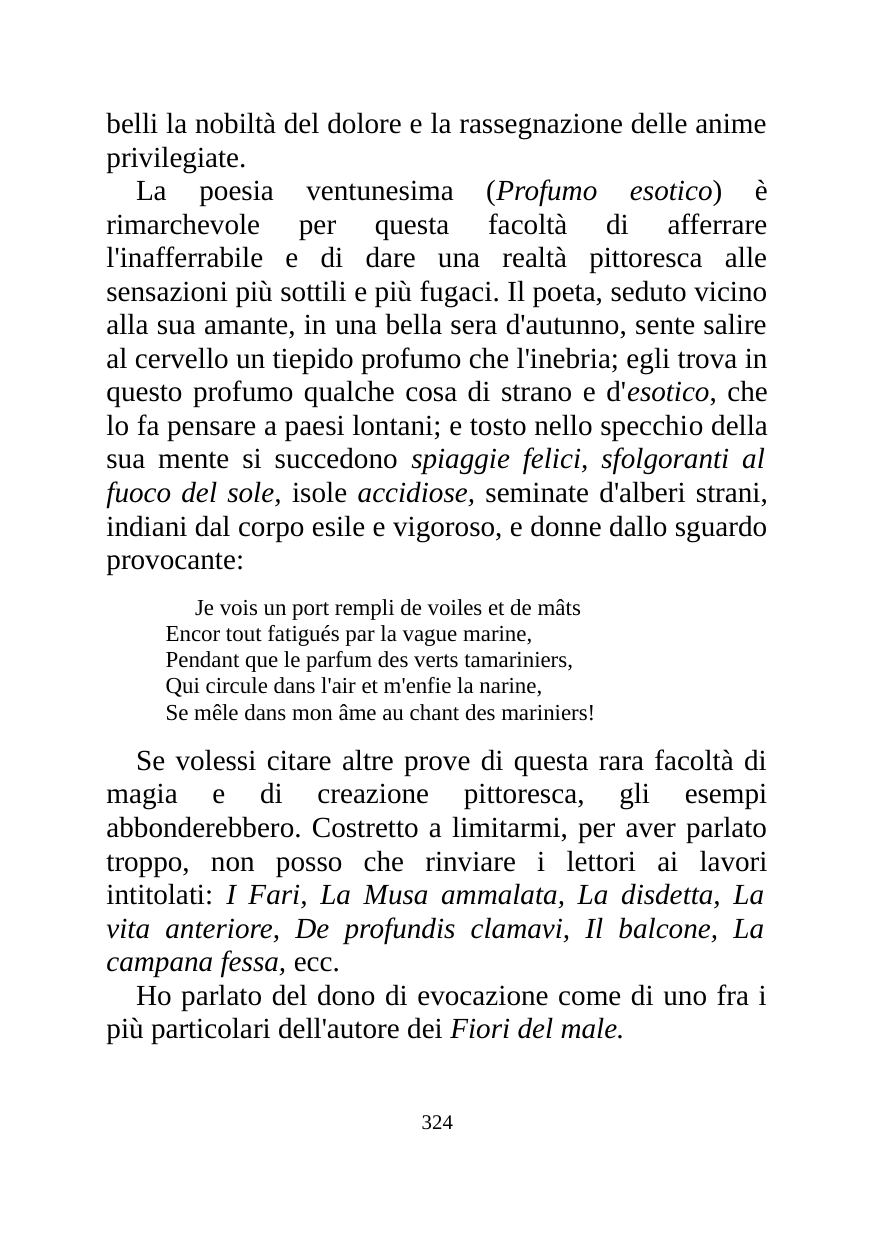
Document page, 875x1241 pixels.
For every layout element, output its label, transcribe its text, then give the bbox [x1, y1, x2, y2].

text La poesia ventunesima (Profumo esotico) è rimarchevole per questa facoltà di afferrare l'inafferrabile e di dare una realtà pittoresca alle sensazioni più sottili e più fugaci. Il poeta, seduto vicino alla sua amante, in una bella sera d'autunno, sente salire al cervello un tiepido profumo che l'inebria; egli trova in questo profumo qualche cosa di strano e d'esotico, che lo fa pensare a paesi lontani; e tosto nello specchio della sua mente si succedono spiaggie felici, sfolgoranti al fuoco del sole, isole accidiose, seminate d'alberi strani, indiani dal corpo esile e vigoroso, e donne dallo sguardo provocante: [106, 173, 768, 576]
text belli la nobiltà del dolore e la rassegnazione delle anime privilegiate. [106, 106, 768, 173]
text Ho parlato del dono di evocazione come di uno fra i più particolari dell'autore dei Fiori del male. [106, 978, 768, 1045]
text Se volessi citare altre prove di questa rara facoltà di magia e di creazione pittoresca, gli esempi abbonderebbero. Costretto a limitarmi, per aver parlato troppo, non posso che rinviare i lettori ai lavori intitolati: I Fari, La Musa ammalata, La disdetta, La vita anteriore, De profundis clamavi, Il balcone, La campana fessa, ecc. [106, 743, 768, 978]
text Je vois un port rempli de voiles et de mâts Encor tout fatigués par la vague marine, Pendant que le parfum des verts tamariniers, Qui circule dans l'air et m'enfie la narine, Se mêle dans mon âme au chant des mariniers! [165, 593, 768, 725]
